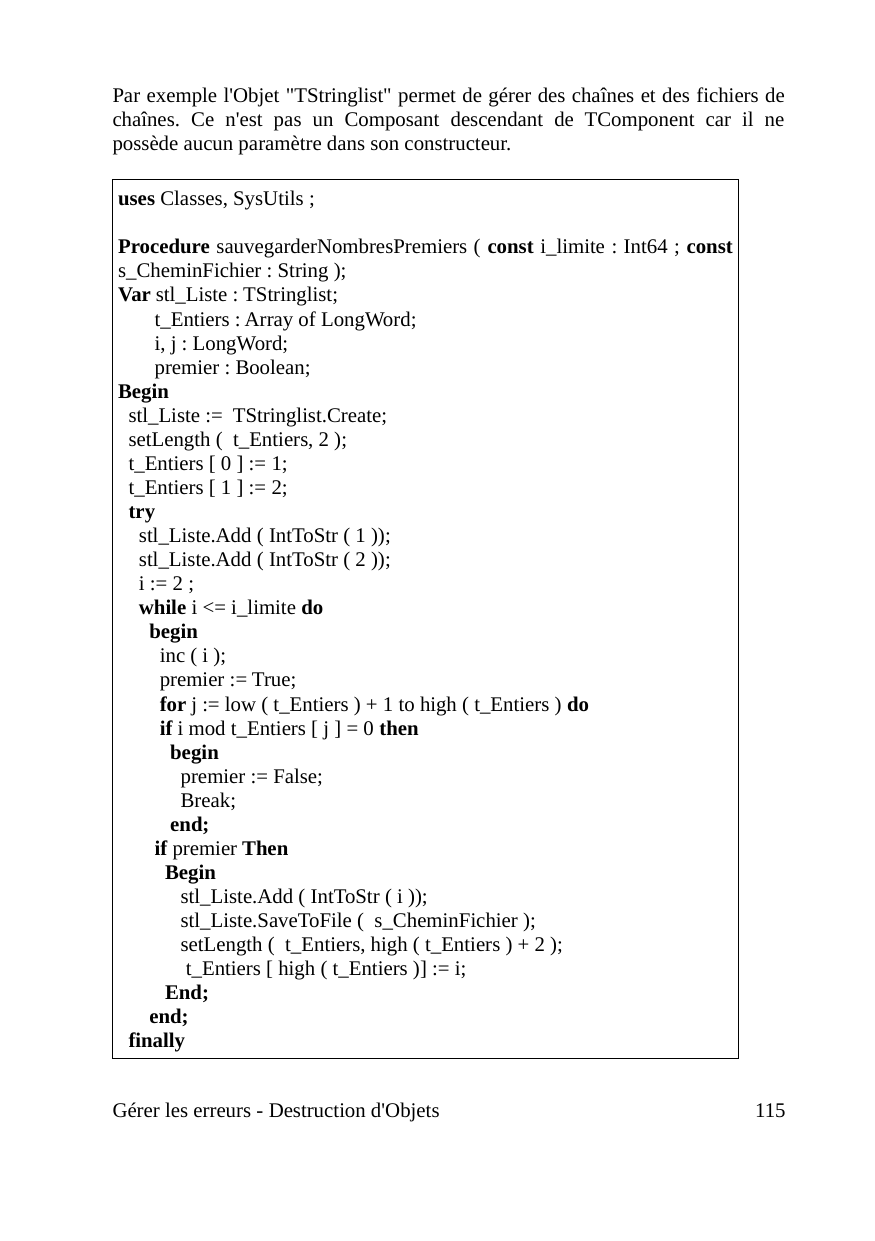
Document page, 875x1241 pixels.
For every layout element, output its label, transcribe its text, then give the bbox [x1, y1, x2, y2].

table_header uses Classes, SysUtils ; Procedure sauvegarderNombresPremiers ( const i_limite : Int64 ; const s_CheminFichier : String ); Var stl_Liste : TStringlist; t_Entiers : Array of LongWord; i, j : LongWord; premier : Boolean; Begin stl_Liste := TStringlist.Create; setLength ( t_Entiers, 2 ); t_Entiers [ 0 ] := 1; t_Entiers [ 1 ] := 2; try stl_Liste.Add ( IntToStr ( 1 )); stl_Liste.Add ( IntToStr ( 2 )); i := 2 ; while i <= i_limite do begin inc ( i ); premier := True; for j := low ( t_Entiers ) + 1 to high ( t_Entiers ) do if i mod t_Entiers [ j ] = 0 then begin premier := False; Break; end; if premier Then Begin stl_Liste.Add ( IntToStr ( i )); stl_Liste.SaveToFile ( s_CheminFichier ); setLength ( t_Entiers, high ( t_Entiers ) + 2 ); t_Entiers [ high ( t_Entiers )] := i; End; end; finally [113, 180, 738, 1058]
text Par exemple l'Objet "TStringlist" permet de gérer des chaînes et des fichiers de chaînes. Ce n'est pas un Composant descendant de TComponent car il ne possède aucun paramètre dans son constructeur. [112, 83, 786, 155]
